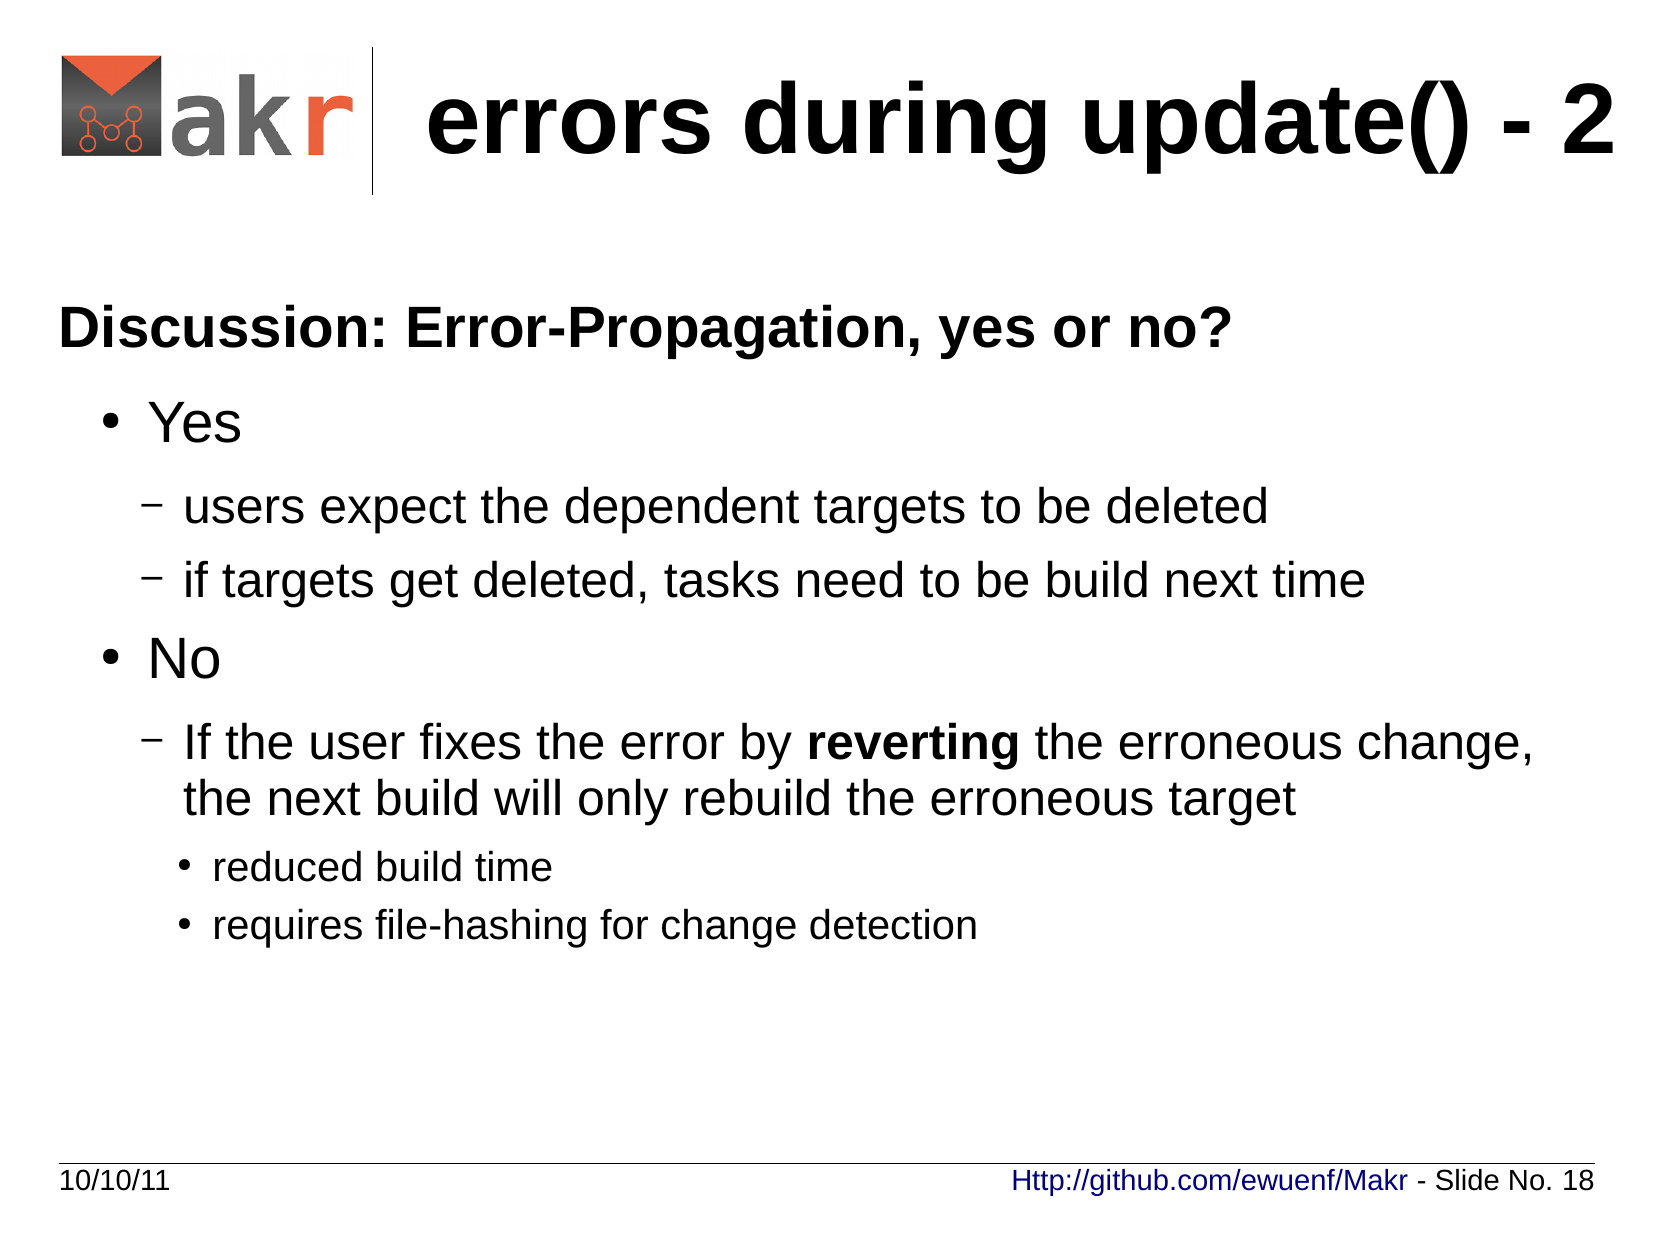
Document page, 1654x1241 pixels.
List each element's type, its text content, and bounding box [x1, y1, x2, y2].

title errors during update() - 2 [425, 62, 1636, 175]
picture [59, 53, 355, 158]
list Discussion: Error-Propagation, yes or no? Yes users expect the dependent targets to be deleted if targets get deleted, tasks need to be build next time No If the user fixes the error by reverting the erroneous change, the next build will only rebuild the erroneous target reduced build time requires file-hashing for change detection [59, 295, 1595, 1114]
